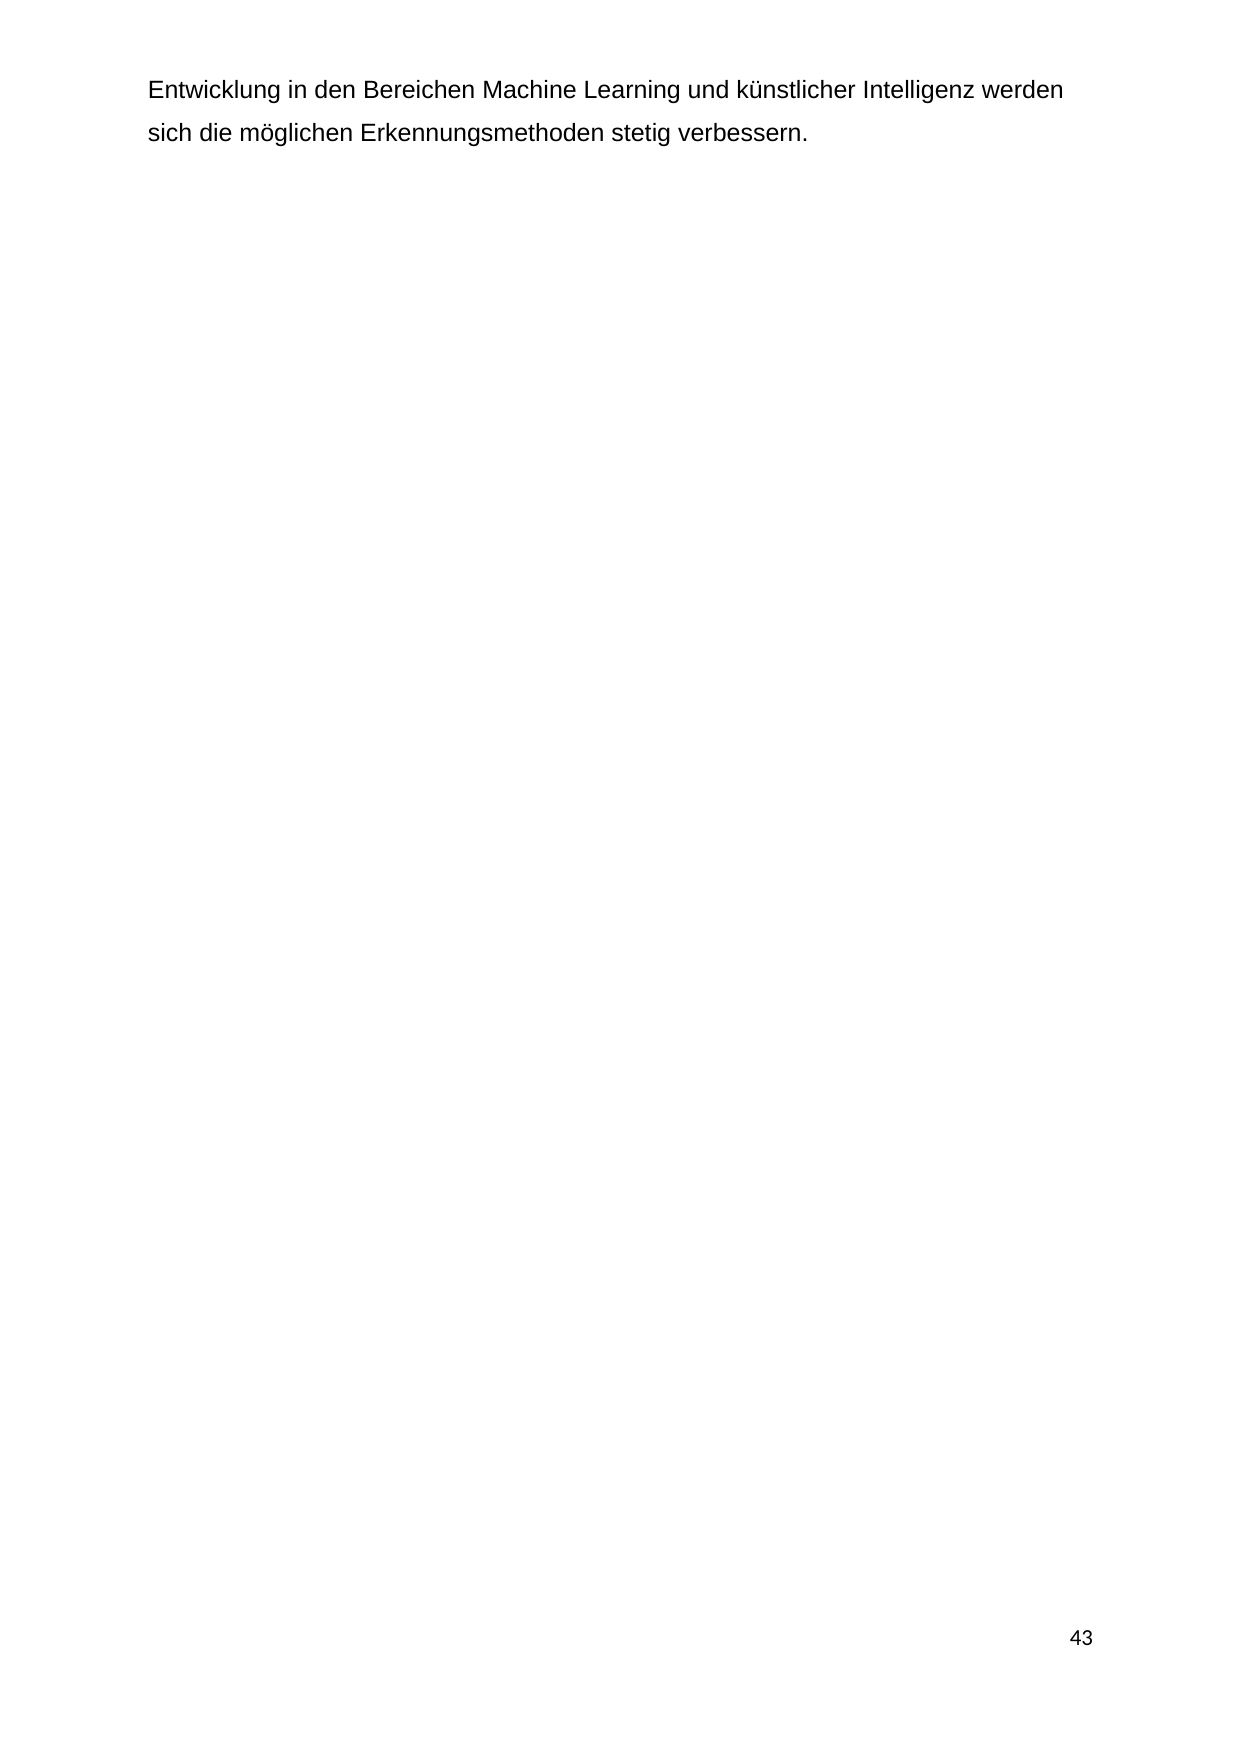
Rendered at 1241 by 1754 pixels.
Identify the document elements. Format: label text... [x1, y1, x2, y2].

text Entwicklung in den Bereichen Machine Learning und künstlicher Intelligenz werden sich die möglichen Erkennungsmethoden stetig verbessern. [148, 75, 1093, 147]
